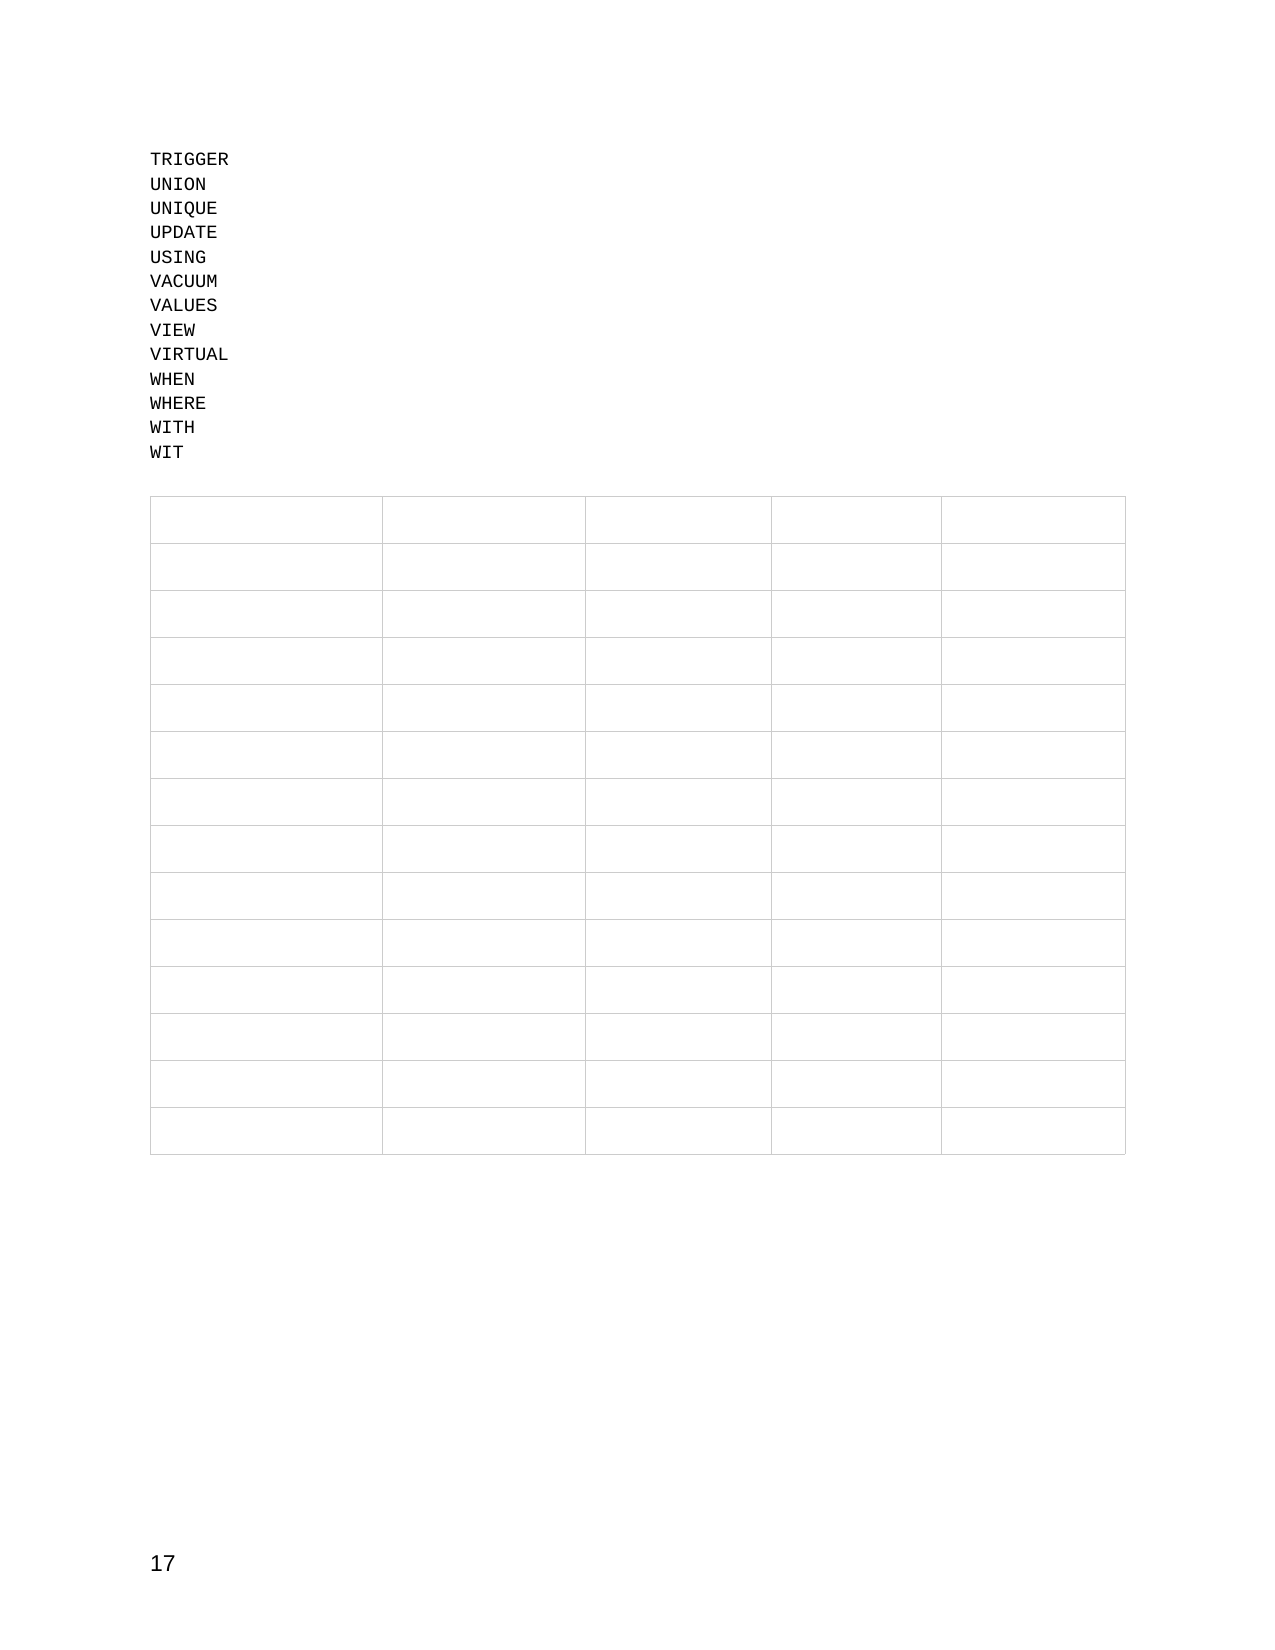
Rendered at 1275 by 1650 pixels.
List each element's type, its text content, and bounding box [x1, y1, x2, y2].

table_cell [772, 591, 941, 637]
table_cell [151, 1061, 382, 1107]
table_cell [151, 967, 382, 1013]
table_cell [772, 544, 941, 590]
text WHEN [150, 369, 1125, 391]
table_cell [942, 779, 1125, 825]
table_cell [151, 779, 382, 825]
table_cell [772, 1108, 941, 1154]
table_header [942, 497, 1125, 543]
table_cell [151, 873, 382, 919]
text TRIGGER [150, 150, 1125, 171]
table_cell [151, 1108, 382, 1154]
table_cell [586, 1108, 771, 1154]
table_header [383, 497, 585, 543]
table_cell [151, 591, 382, 637]
table_cell [383, 779, 585, 825]
text WHERE [150, 394, 1125, 415]
table_cell [586, 638, 771, 684]
table_cell [586, 732, 771, 778]
table_cell [772, 920, 941, 966]
text VIEW [150, 321, 1125, 342]
table_cell [383, 1061, 585, 1107]
table_cell [383, 873, 585, 919]
table_cell [586, 544, 771, 590]
table_cell [586, 967, 771, 1013]
table_cell [772, 826, 941, 872]
table_cell [942, 967, 1125, 1013]
table_cell [586, 685, 771, 731]
table_cell [383, 732, 585, 778]
text UPDATE [150, 223, 1125, 244]
table_cell [383, 685, 585, 731]
table_cell [151, 544, 382, 590]
table_cell [772, 873, 941, 919]
table_cell [383, 544, 585, 590]
table_cell [586, 1061, 771, 1107]
table_cell [772, 732, 941, 778]
table_cell [383, 1108, 585, 1154]
table_cell [772, 685, 941, 731]
table_cell [383, 591, 585, 637]
table_cell [942, 732, 1125, 778]
text WIT [150, 442, 1125, 464]
table_cell [772, 638, 941, 684]
table_cell [586, 873, 771, 919]
text VACUUM [150, 272, 1125, 293]
table_cell [586, 1014, 771, 1060]
table_header [586, 497, 771, 543]
table_cell [586, 779, 771, 825]
table_cell [772, 1061, 941, 1107]
table_header [151, 497, 382, 543]
table_cell [383, 826, 585, 872]
text VIRTUAL [150, 345, 1125, 366]
table_cell [383, 920, 585, 966]
table_cell [383, 638, 585, 684]
table_cell [942, 1014, 1125, 1060]
text USING [150, 247, 1125, 269]
table_cell [942, 920, 1125, 966]
table_cell [586, 920, 771, 966]
table_cell [586, 826, 771, 872]
table_cell [942, 826, 1125, 872]
table_cell [942, 544, 1125, 590]
text UNIQUE [150, 199, 1125, 220]
table_cell [942, 591, 1125, 637]
table_cell [772, 779, 941, 825]
table_cell [942, 638, 1125, 684]
table_cell [586, 591, 771, 637]
table_cell [383, 967, 585, 1013]
table_cell [772, 1014, 941, 1060]
table_cell [942, 1108, 1125, 1154]
table_cell [151, 685, 382, 731]
table_header [772, 497, 941, 543]
table_cell [942, 873, 1125, 919]
table_cell [151, 826, 382, 872]
table_cell [772, 967, 941, 1013]
text WITH [150, 418, 1125, 439]
table_cell [151, 920, 382, 966]
table_cell [151, 638, 382, 684]
table_cell [942, 1061, 1125, 1107]
table_cell [151, 1014, 382, 1060]
table_cell [942, 685, 1125, 731]
table_cell [151, 732, 382, 778]
text UNION [150, 174, 1125, 196]
text VALUES [150, 296, 1125, 317]
table_cell [383, 1014, 585, 1060]
